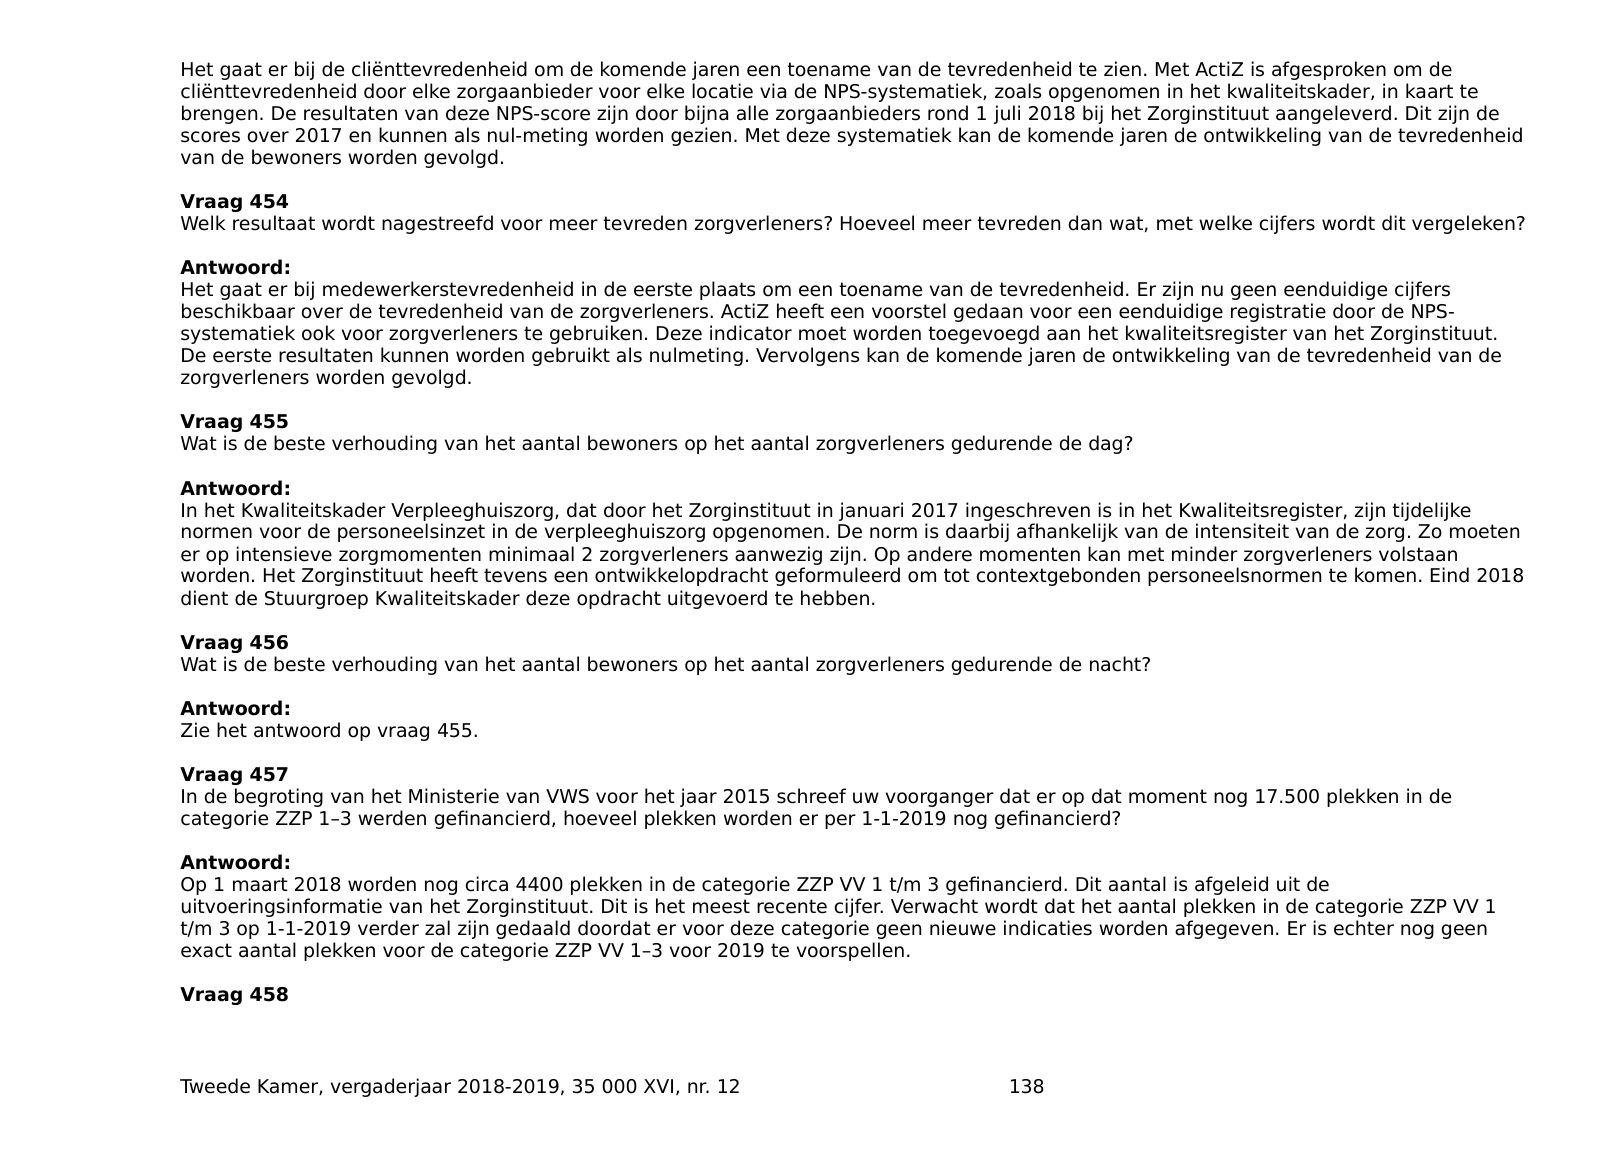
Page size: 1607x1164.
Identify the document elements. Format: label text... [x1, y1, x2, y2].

text Welk resultaat wordt nagestreefd voor meer tevreden zorgverleners? Hoeveel meer tevreden dan wat, met welke cijfers wordt dit vergeleken? [180, 213, 1529, 235]
text Het gaat er bij de cliënttevredenheid om de komende jaren een toename van de tevredenheid te zien. Met ActiZ is afgesproken om de cliënttevredenheid door elke zorgaanbieder voor elke locatie via de NPS-systematiek, zoals opgenomen in het kwaliteitskader, in kaart te brengen. De resultaten van deze NPS-score zijn door bijna alle zorgaanbieders rond 1 juli 2018 bij het Zorginstituut aangeleverd. Dit zijn de scores over 2017 en kunnen als nul-meting worden gezien. Met deze systematiek kan de komende jaren de ontwikkeling van de tevredenheid van de bewoners worden gevolgd. [180, 59, 1529, 169]
text Vraag 457 [180, 764, 1529, 786]
text Antwoord: [180, 698, 1529, 720]
text Op 1 maart 2018 worden nog circa 4400 plekken in de categorie ZZP VV 1 t/m 3 gefinancierd. Dit aantal is afgeleid uit de uitvoeringsinformatie van het Zorginstituut. Dit is het meest recente cijfer. Verwacht wordt dat het aantal plekken in de categorie ZZP VV 1 t/m 3 op 1-1-2019 verder zal zijn gedaald doordat er voor deze categorie geen nieuwe indicaties worden afgegeven. Er is echter nog geen exact aantal plekken voor de categorie ZZP VV 1–3 voor 2019 te voorspellen. [180, 874, 1529, 962]
text Het gaat er bij medewerkerstevredenheid in de eerste plaats om een toename van de tevredenheid. Er zijn nu geen eenduidige cijfers beschikbaar over de tevredenheid van de zorgverleners. ActiZ heeft een voorstel gedaan voor een eenduidige registratie door de NPS-systematiek ook voor zorgverleners te gebruiken. Deze indicator moet worden toegevoegd aan het kwaliteitsregister van het Zorginstituut. De eerste resultaten kunnen worden gebruikt als nulmeting. Vervolgens kan de komende jaren de ontwikkeling van de tevredenheid van de zorgverleners worden gevolgd. [180, 279, 1529, 389]
text Antwoord: [180, 852, 1529, 874]
text Vraag 458 [180, 984, 1529, 1006]
text Antwoord: [180, 477, 1529, 499]
text Vraag 455 [180, 411, 1529, 433]
text Antwoord: [180, 257, 1529, 279]
text Vraag 454 [180, 191, 1529, 213]
text In het Kwaliteitskader Verpleeghuiszorg, dat door het Zorginstituut in januari 2017 ingeschreven is in het Kwaliteitsregister, zijn tijdelijke normen voor de personeelsinzet in de verpleeghuiszorg opgenomen. De norm is daarbij afhankelijk van de intensiteit van de zorg. Zo moeten er op intensieve zorgmomenten minimaal 2 zorgverleners aanwezig zijn. Op andere momenten kan met minder zorgverleners volstaan worden. Het Zorginstituut heeft tevens een ontwikkelopdracht geformuleerd om tot contextgebonden personeelsnormen te komen. Eind 2018 dient de Stuurgroep Kwaliteitskader deze opdracht uitgevoerd te hebben. [180, 499, 1529, 609]
text Vraag 456 [180, 632, 1529, 653]
text Wat is de beste verhouding van het aantal bewoners op het aantal zorgverleners gedurende de dag? [180, 433, 1529, 455]
text Wat is de beste verhouding van het aantal bewoners op het aantal zorgverleners gedurende de nacht? [180, 653, 1529, 676]
text In de begroting van het Ministerie van VWS voor het jaar 2015 schreef uw voorganger dat er op dat moment nog 17.500 plekken in de categorie ZZP 1–3 werden gefinancierd, hoeveel plekken worden er per 1-1-2019 nog gefinancierd? [180, 786, 1529, 830]
text Zie het antwoord op vraag 455. [180, 720, 1529, 742]
